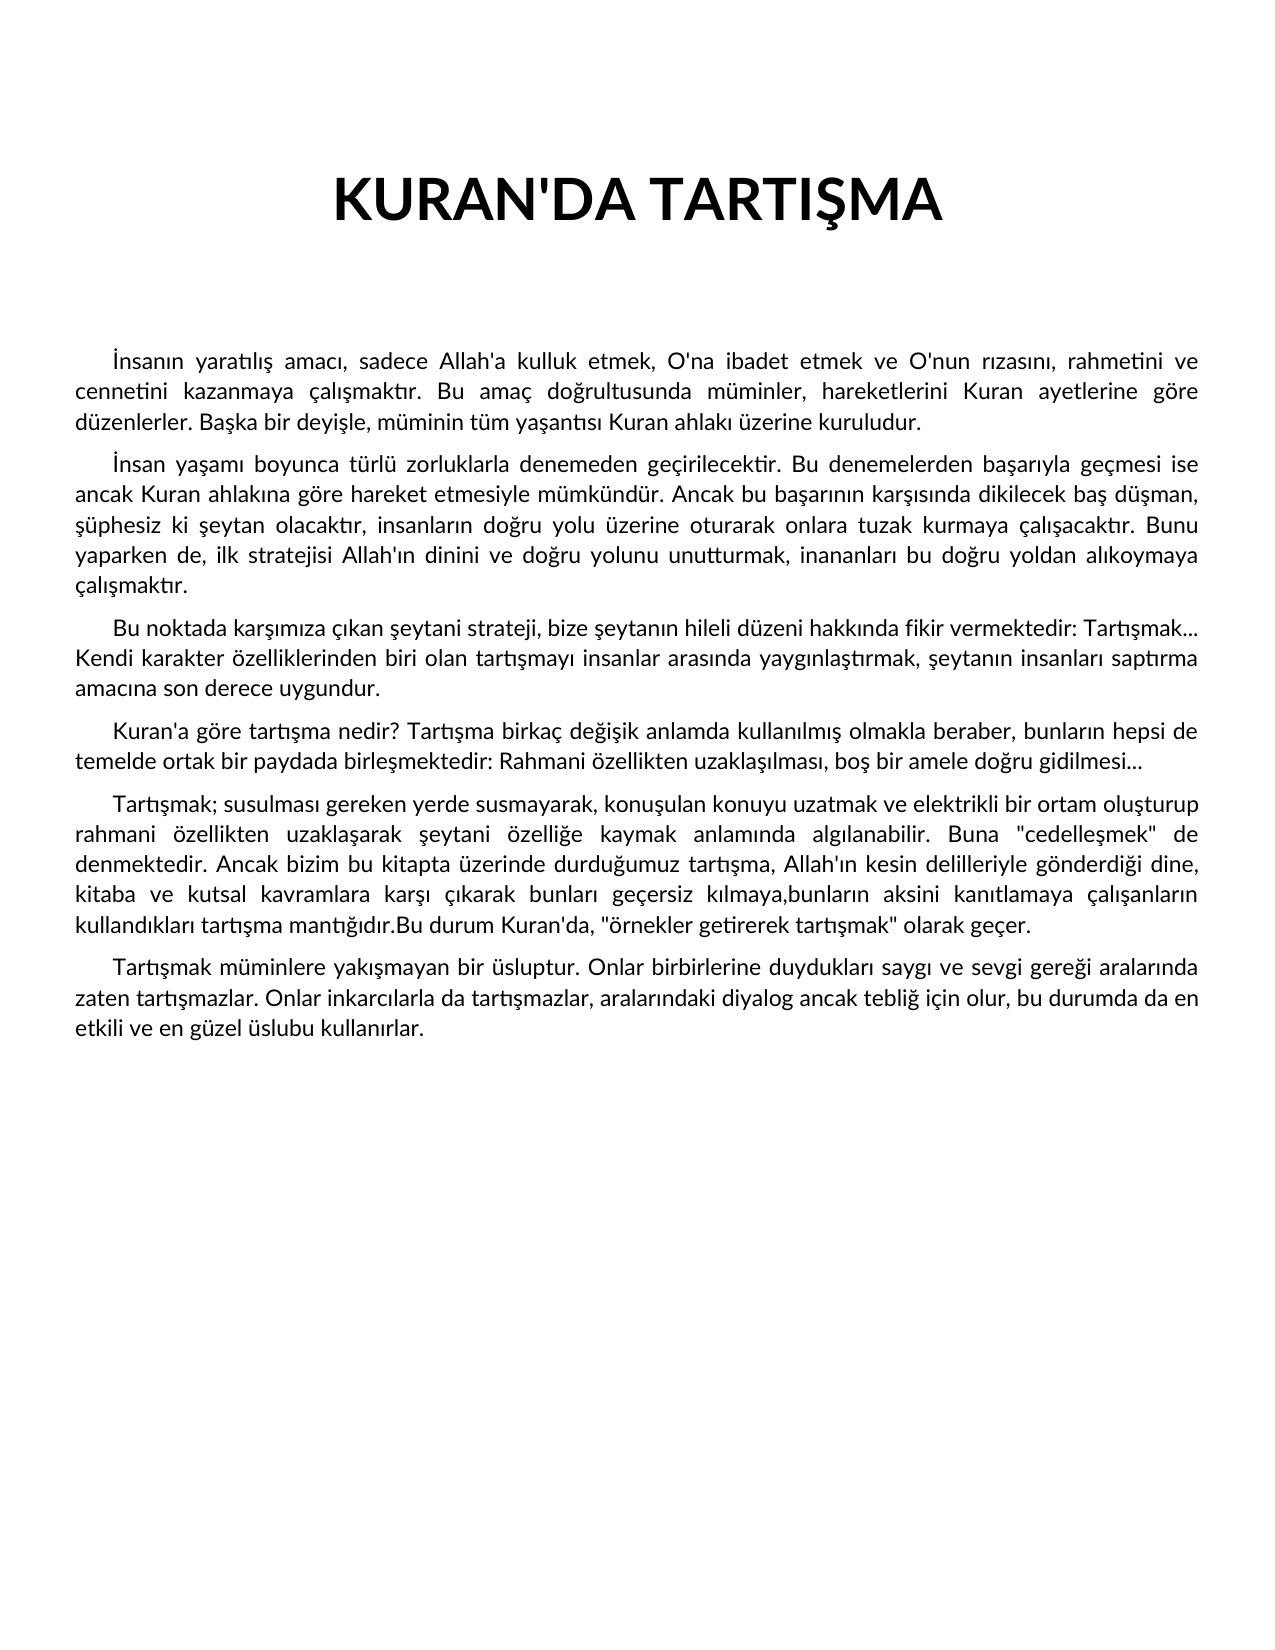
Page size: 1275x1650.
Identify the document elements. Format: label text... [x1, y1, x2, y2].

text Tartışmak; susulması gereken yerde susmayarak, konuşulan konuyu uzatmak ve elektrikli bir ortam oluşturup rahmani özellikten uzaklaşarak şeytani özelliğe kaymak anlamında algılanabilir. Buna "cedelleşmek" de denmektedir. Ancak bizim bu kitapta üzerinde durduğumuz tartışma, Allah'ın kesin delilleriyle gönderdiği dine, kitaba ve kutsal kavramlara karşı çıkarak bunları geçersiz kılmaya,bunların aksini kanıtlamaya çalışanların kullandıkları tartışma mantığıdır.Bu durum Kuran'da, "örnekler getirerek tartışmak" olarak geçer. [75, 789, 1200, 938]
text İnsanın yaratılış amacı, sadece Allah'a kulluk etmek, O'na ibadet etmek ve O'nun rızasını, rahmetini ve cennetini kazanmaya çalışmaktır. Bu amaç doğrultusunda müminler, hareketlerini Kuran ayetlerine göre düzenlerler. Başka bir deyişle, müminin tüm yaşantısı Kuran ahlakı üzerine kuruludur. [75, 347, 1200, 435]
text Bu noktada karşımıza çıkan şeytani strateji, bize şeytanın hileli düzeni hakkında fikir vermektedir: Tartışmak... Kendi karakter özelliklerinden biri olan tartışmayı insanlar arasında yaygınlaştırmak, şeytanın insanları saptırma amacına son derece uygundur. [75, 613, 1200, 701]
subtitle KURAN'DA TARTIŞMA [75, 162, 1200, 232]
text İnsan yaşamı boyunca türlü zorluklarla denemeden geçirilecektir. Bu denemelerden başarıyla geçmesi ise ancak Kuran ahlakına göre hareket etmesiyle mümkündür. Ancak bu başarının karşısında dikilecek baş düşman, şüphesiz ki şeytan olacaktır, insanların doğru yolu üzerine oturarak onlara tuzak kurmaya çalışacaktır. Bunu yaparken de, ilk stratejisi Allah'ın dinini ve doğru yolunu unutturmak, inananları bu doğru yoldan alıkoymaya çalışmaktır. [75, 450, 1200, 598]
text Tartışmak müminlere yakışmayan bir üsluptur. Onlar birbirlerine duydukları saygı ve sevgi gereği aralarında zaten tartışmazlar. Onlar inkarcılarla da tartışmazlar, aralarındaki diyalog ancak tebliğ için olur, bu durumda da en etkili ve en güzel üslubu kullanırlar. [75, 953, 1200, 1041]
text Kuran'a göre tartışma nedir? Tartışma birkaç değişik anlamda kullanılmış olmakla beraber, bunların hepsi de temelde ortak bir paydada birleşmektedir: Rahmani özellikten uzaklaşılması, boş bir amele doğru gidilmesi... [75, 717, 1200, 774]
